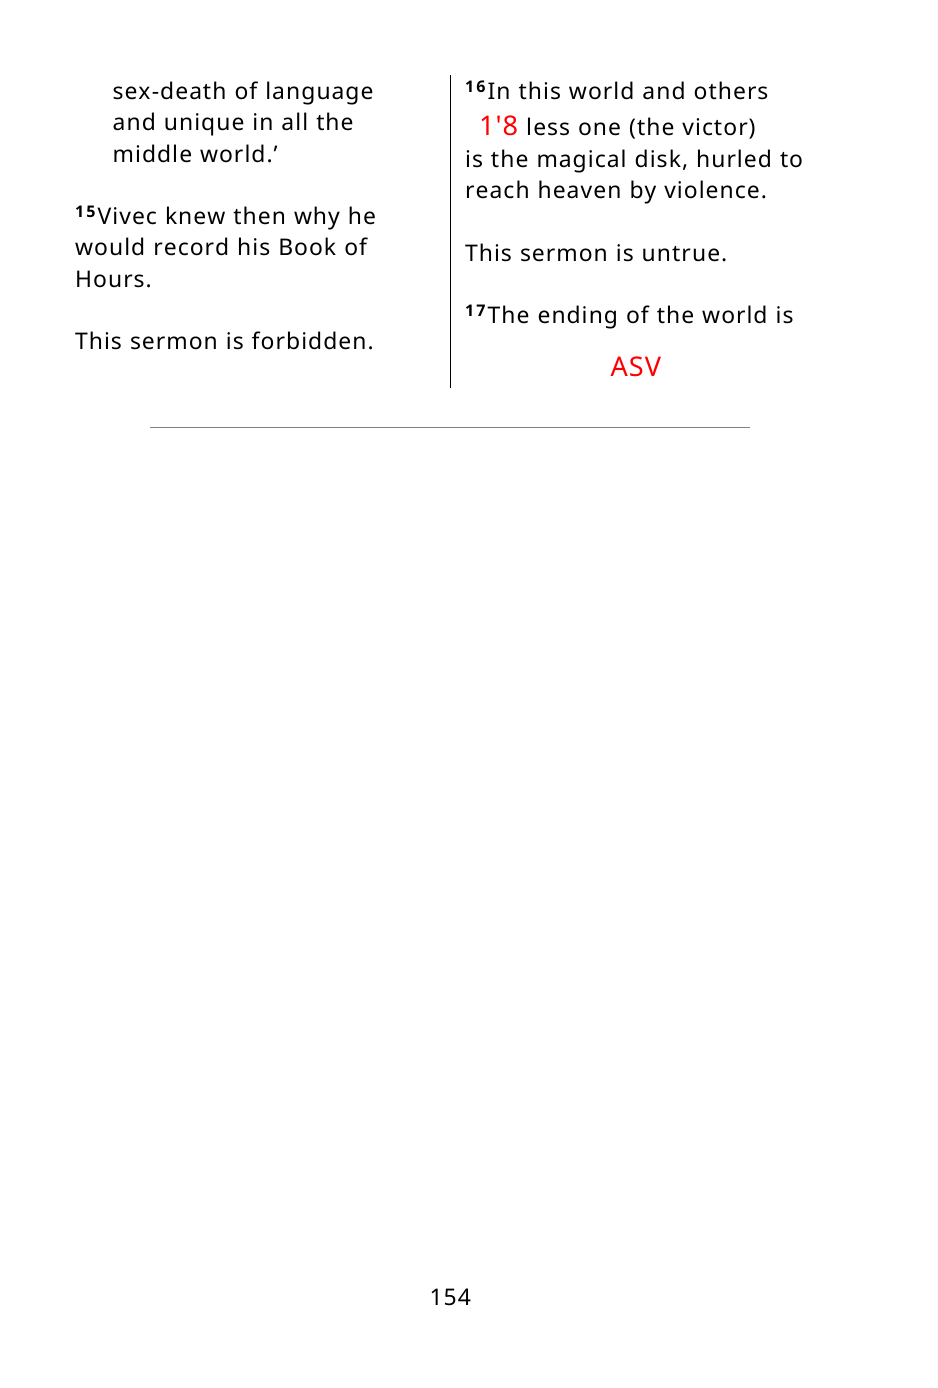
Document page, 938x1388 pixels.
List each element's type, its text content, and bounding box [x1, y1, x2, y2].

text This sermon is forbidden. [75, 325, 435, 356]
text sex-death of language and unique in all the middle world.’ [112, 75, 416, 169]
text ASV [465, 348, 806, 384]
text 17The ending of the world is [465, 299, 825, 331]
text This sermon is untrue. [465, 237, 825, 268]
text 16In this world and others 1'8 less one (the victor) is the magical disk, hurled to reach heaven by violence. [465, 75, 825, 206]
text 15Vivec knew then why he would record his Book of Hours. [75, 200, 435, 294]
